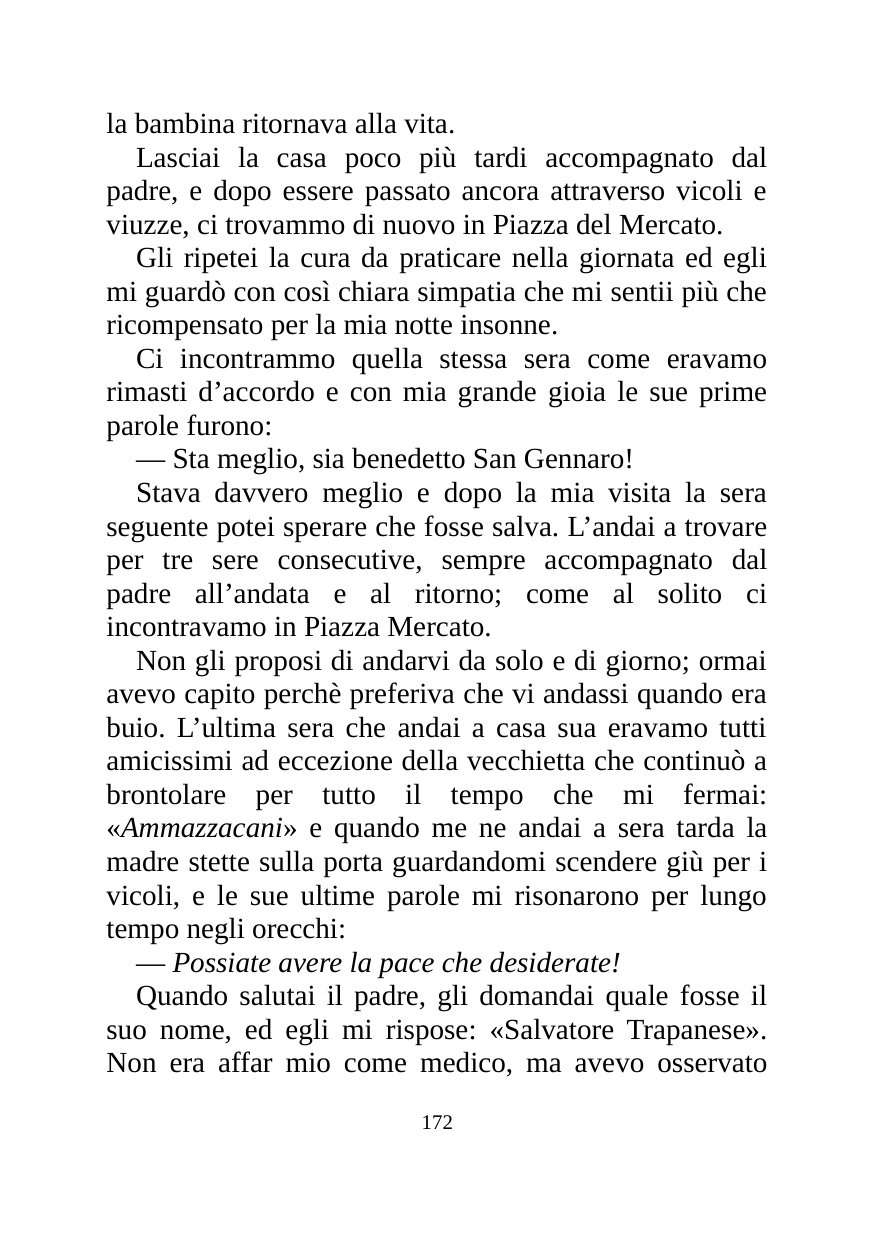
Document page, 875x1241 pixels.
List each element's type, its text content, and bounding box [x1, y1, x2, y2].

text Lasciai la casa poco più tardi accompagnato dal padre, e dopo essere passato ancora attraverso vicoli e viuzze, ci trovammo di nuovo in Piazza del Mercato. [106, 140, 768, 240]
text Ci incontrammo quella stessa sera come eravamo rimasti d’accordo e con mia grande gioia le sue prime parole furono: [106, 341, 768, 442]
text — Possiate avere la pace che desiderate! [106, 945, 768, 978]
text Gli ripetei la cura da praticare nella giornata ed egli mi guardò con così chiara simpatia che mi sentii più che ricompensato per la mia notte insonne. [106, 240, 768, 341]
text Quando salutai il padre, gli domandai quale fosse il suo nome, ed egli mi rispose: «Salvatore Trapanese». Non era affar mio come medico, ma avevo osservato [106, 978, 768, 1079]
text Stava davvero meglio e dopo la mia visita la sera seguente potei sperare che fosse salva. L’andai a trovare per tre sere consecutive, sempre accompagnato dal padre all’andata e al ritorno; come al solito ci incontravamo in Piazza Mercato. [106, 475, 768, 643]
text Non gli proposi di andarvi da solo e di giorno; ormai avevo capito perchè preferiva che vi andassi quando era buio. L’ultima sera che andai a casa sua eravamo tutti amicissimi ad eccezione della vecchietta che continuò a brontolare per tutto il tempo che mi fermai: «Ammazzacani» e quando me ne andai a sera tarda la madre stette sulla porta guardandomi scendere giù per i vicoli, e le sue ultime parole mi risonarono per lungo tempo negli orecchi: [106, 643, 768, 945]
text — Sta meglio, sia benedetto San Gennaro! [106, 442, 768, 475]
text la bambina ritornava alla vita. [106, 106, 768, 140]
